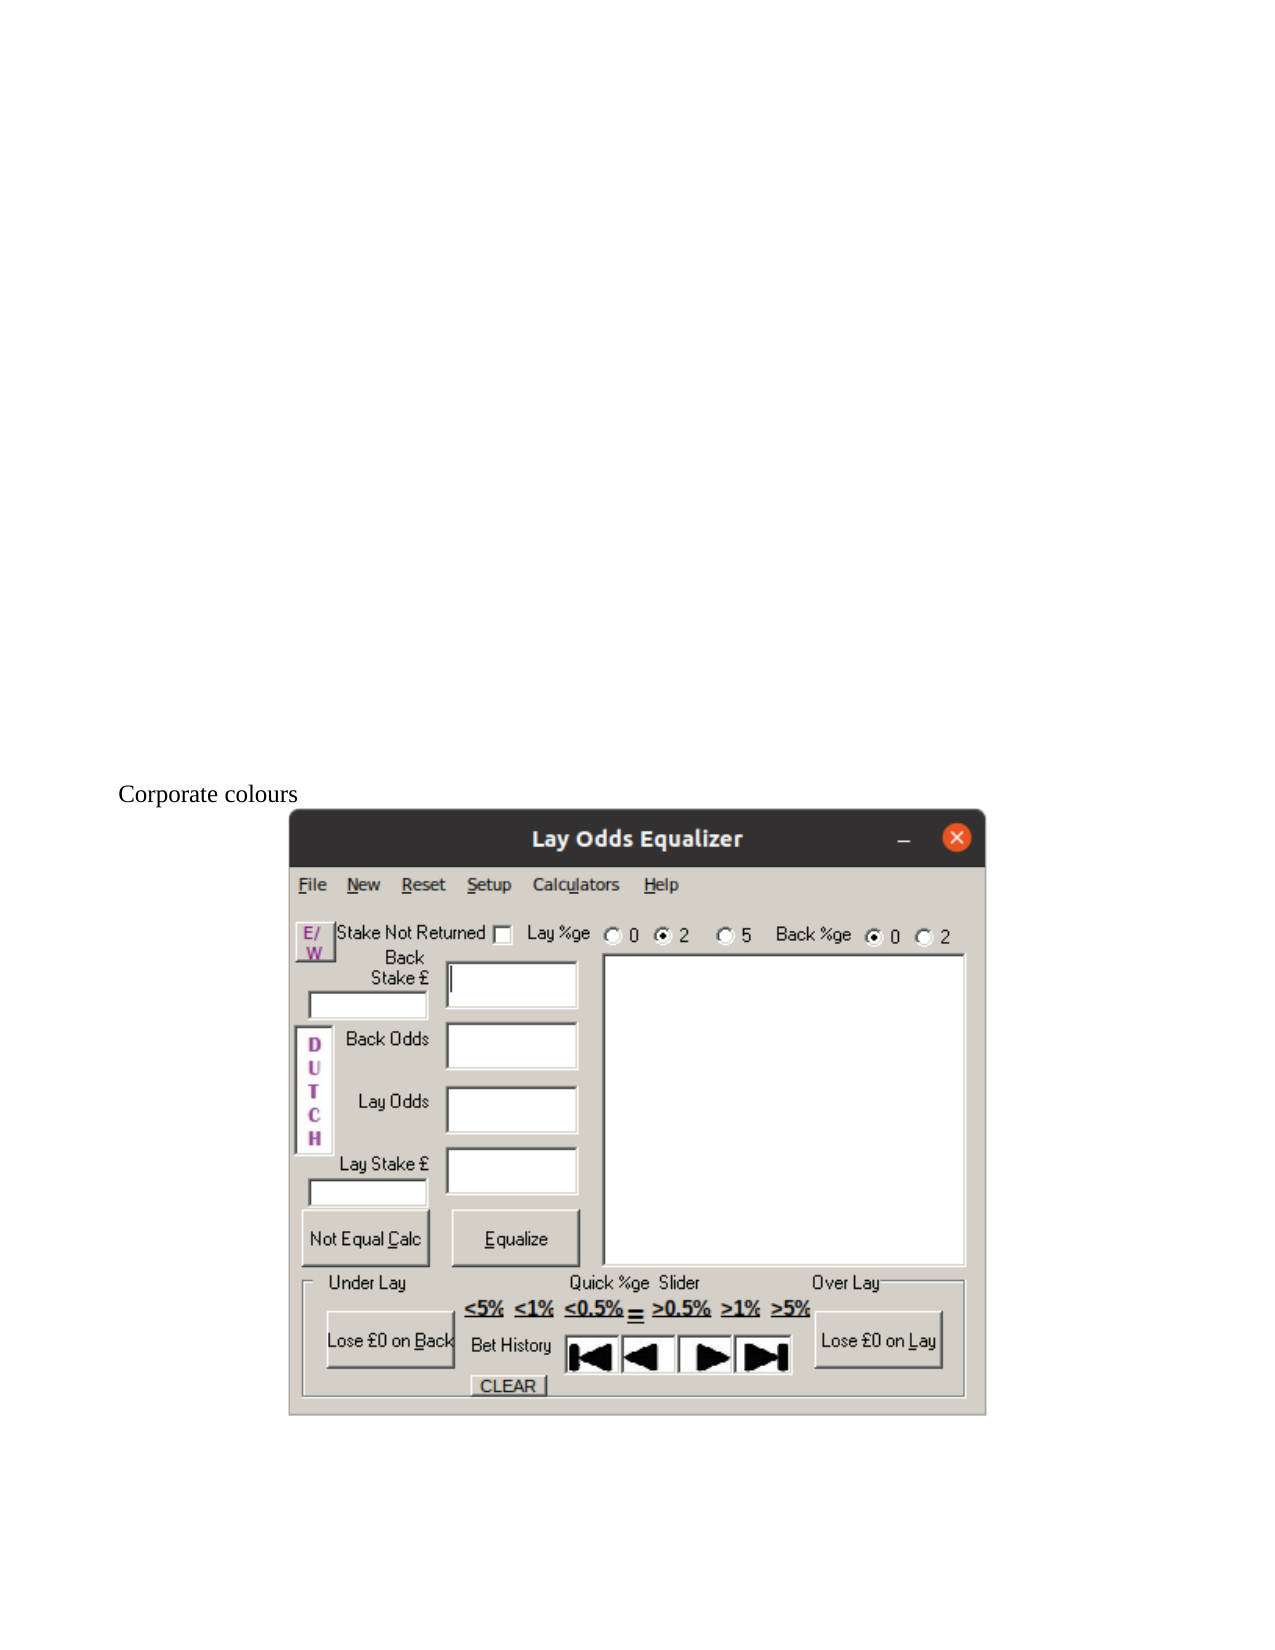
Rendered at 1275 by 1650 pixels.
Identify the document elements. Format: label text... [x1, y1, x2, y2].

text Corporate colours [118, 779, 1157, 808]
picture [288, 808, 987, 1416]
